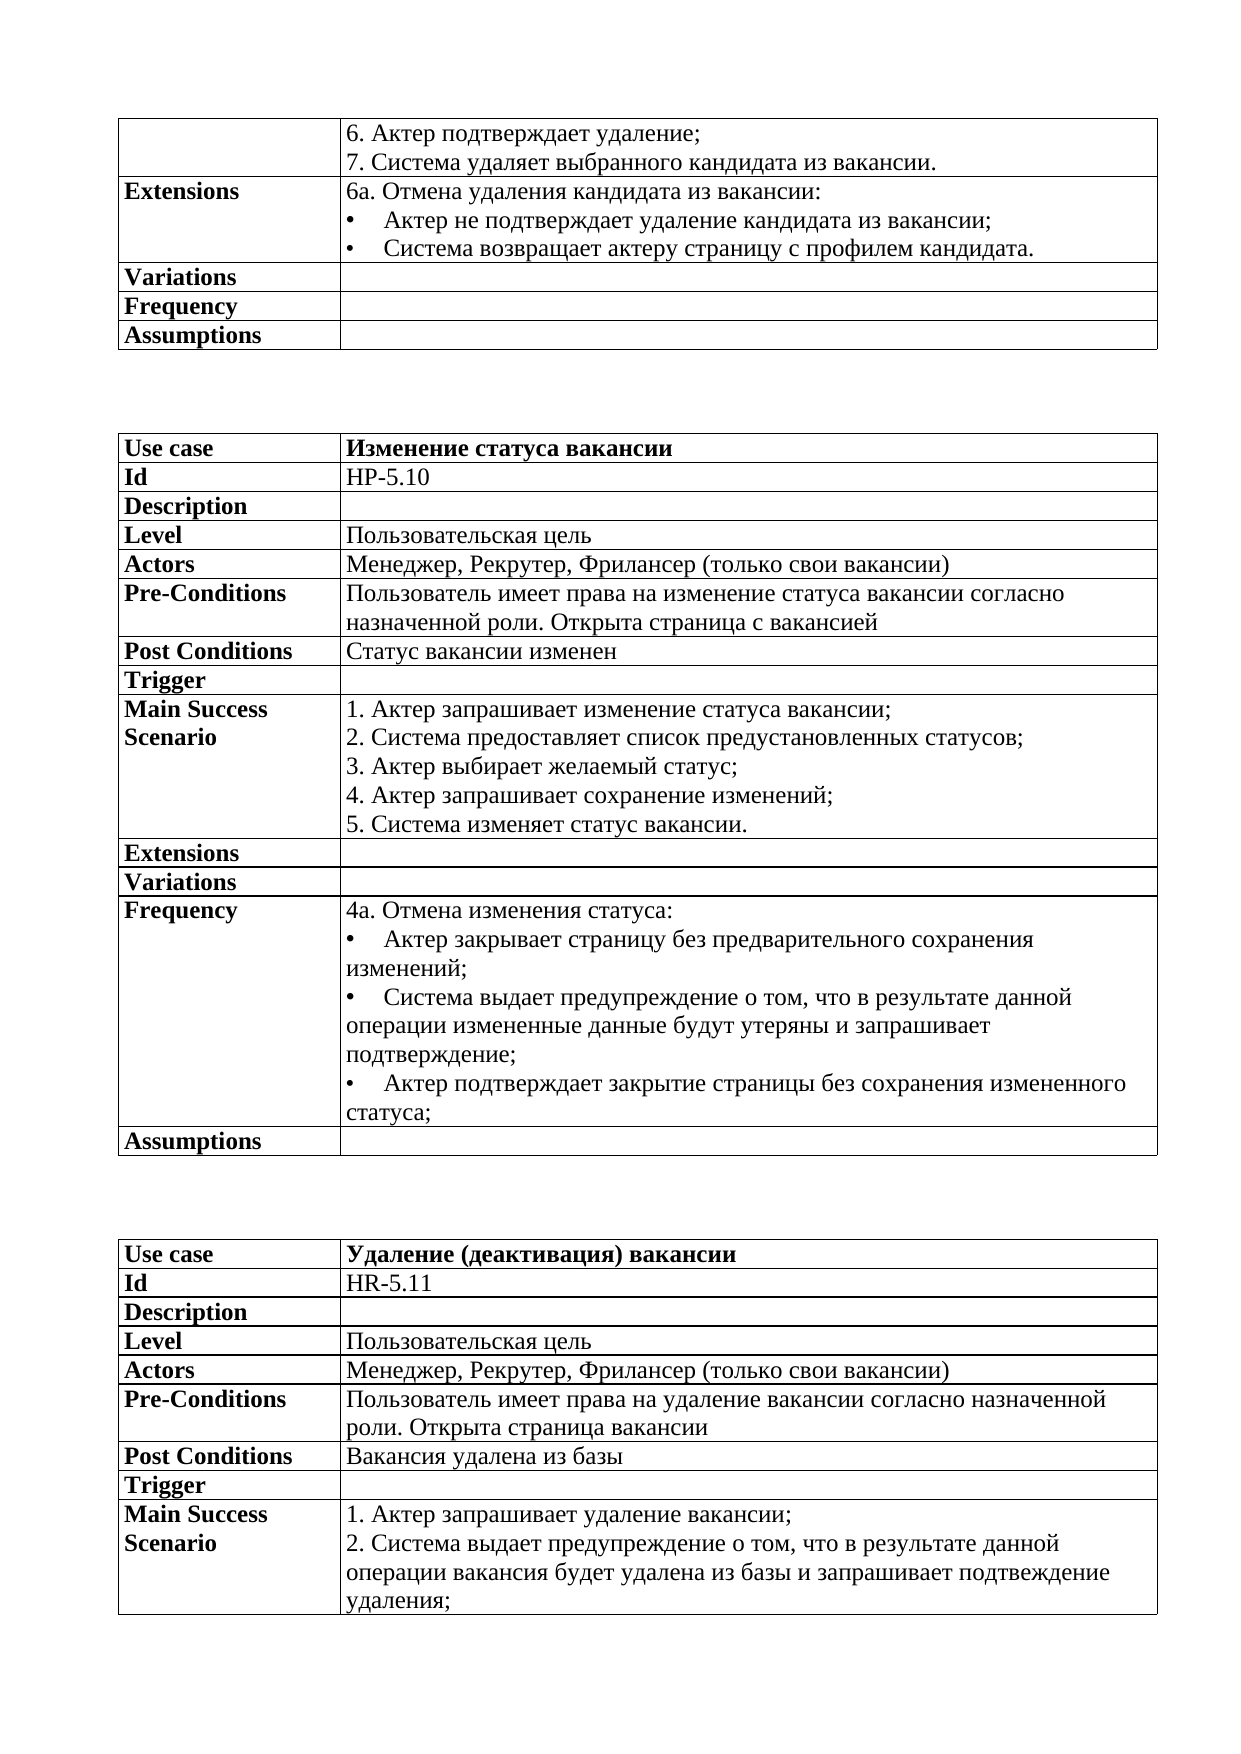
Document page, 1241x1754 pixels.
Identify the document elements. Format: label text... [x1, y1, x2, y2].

table_cell Post Conditions [119, 1442, 340, 1470]
table_cell Description [119, 492, 340, 520]
table_cell [341, 492, 1157, 520]
table_cell Frequency [119, 292, 340, 320]
table_cell Pre-Conditions [119, 579, 340, 636]
table_cell [341, 292, 1157, 320]
table_header Изменение статуса вакансии [341, 434, 1157, 462]
table_cell Пользователь имеет права на изменение статуса вакансии согласно назначенной роли. Открыта страница с вакансией [341, 579, 1157, 636]
table_cell Менеджер, Рекрутер, Фрилансер (только свои вакансии) [341, 1356, 1157, 1383]
table_header Use case [119, 434, 340, 462]
table_cell НР-5.10 [341, 463, 1157, 491]
table_cell Пользователь имеет права на удаление вакансии согласно назначенной роли. Открыта страница вакансии [341, 1385, 1157, 1441]
table_cell Main Success Scenario [119, 695, 340, 838]
table_header Use case [119, 1240, 340, 1268]
table_cell [341, 1298, 1157, 1325]
table_cell Variations [119, 868, 340, 895]
table_cell [341, 839, 1157, 866]
table_cell Trigger [119, 1471, 340, 1499]
table_cell Actors [119, 1356, 340, 1383]
table_cell Пользовательская цель [341, 1327, 1157, 1354]
table_cell 1. Актер запрашивает изменение статуса вакансии; 2. Система предоставляет список предустановленных статусов; 3. Актер выбирает желаемый статус; 4. Актер запрашивает сохранение изменений; 5. Система изменяет статус вакансии. [341, 695, 1157, 838]
table_cell Extensions [119, 177, 340, 262]
table_cell [119, 119, 340, 176]
table_cell Менеджер, Рекрутер, Фрилансер (только свои вакансии) [341, 550, 1157, 578]
table_cell Id [119, 1269, 340, 1296]
table_cell [341, 1471, 1157, 1499]
table_cell [341, 1127, 1157, 1155]
table_cell Variations [119, 263, 340, 291]
table_cell Frequency [119, 897, 340, 1126]
table_cell 6а. Отмена удаления кандидата из вакансии: Актер не подтверждает удаление кандидата из вакансии; Система возвращает актеру страницу с профилем кандидата. [341, 177, 1157, 262]
table_cell Assumptions [119, 1127, 340, 1155]
table_cell Extensions [119, 839, 340, 866]
table_cell [341, 263, 1157, 291]
table_cell [341, 666, 1157, 694]
table_cell Id [119, 463, 340, 491]
table_cell Description [119, 1298, 340, 1325]
table_header Удаление (деактивация) вакансии [341, 1240, 1157, 1268]
table_cell Вакансия удалена из базы [341, 1442, 1157, 1470]
table_cell 6. Актер подтверждает удаление; 7. Система удаляет выбранного кандидата из вакансии. [341, 119, 1157, 176]
table_cell Статус вакансии изменен [341, 637, 1157, 665]
table_cell Actors [119, 550, 340, 578]
table_cell Level [119, 521, 340, 549]
table_cell 4а. Отмена изменения статуса: Актер закрывает страницу без предварительного сохранения изменений; Система выдает предупреждение о том, что в результате данной операции измененные данные будут утеряны и запрашивает подтверждение; Актер подтверждает закрытие страницы без сохранения измененного статуса; [341, 897, 1157, 1126]
table_cell 1. Актер запрашивает удаление вакансии; 2. Система выдает предупреждение о том, что в результате данной операции вакансия будет удалена из базы и запрашивает подтвеждение удаления; [341, 1500, 1157, 1614]
table_cell [341, 868, 1157, 895]
table_cell Assumptions [119, 321, 340, 349]
table_cell Trigger [119, 666, 340, 694]
table_cell Main Success Scenario [119, 1500, 340, 1614]
table_cell Post Conditions [119, 637, 340, 665]
table_cell Pre-Conditions [119, 1385, 340, 1441]
table_cell НR-5.11 [341, 1269, 1157, 1296]
table_cell Level [119, 1327, 340, 1354]
table_cell Пользовательская цель [341, 521, 1157, 549]
table_cell [341, 321, 1157, 349]
